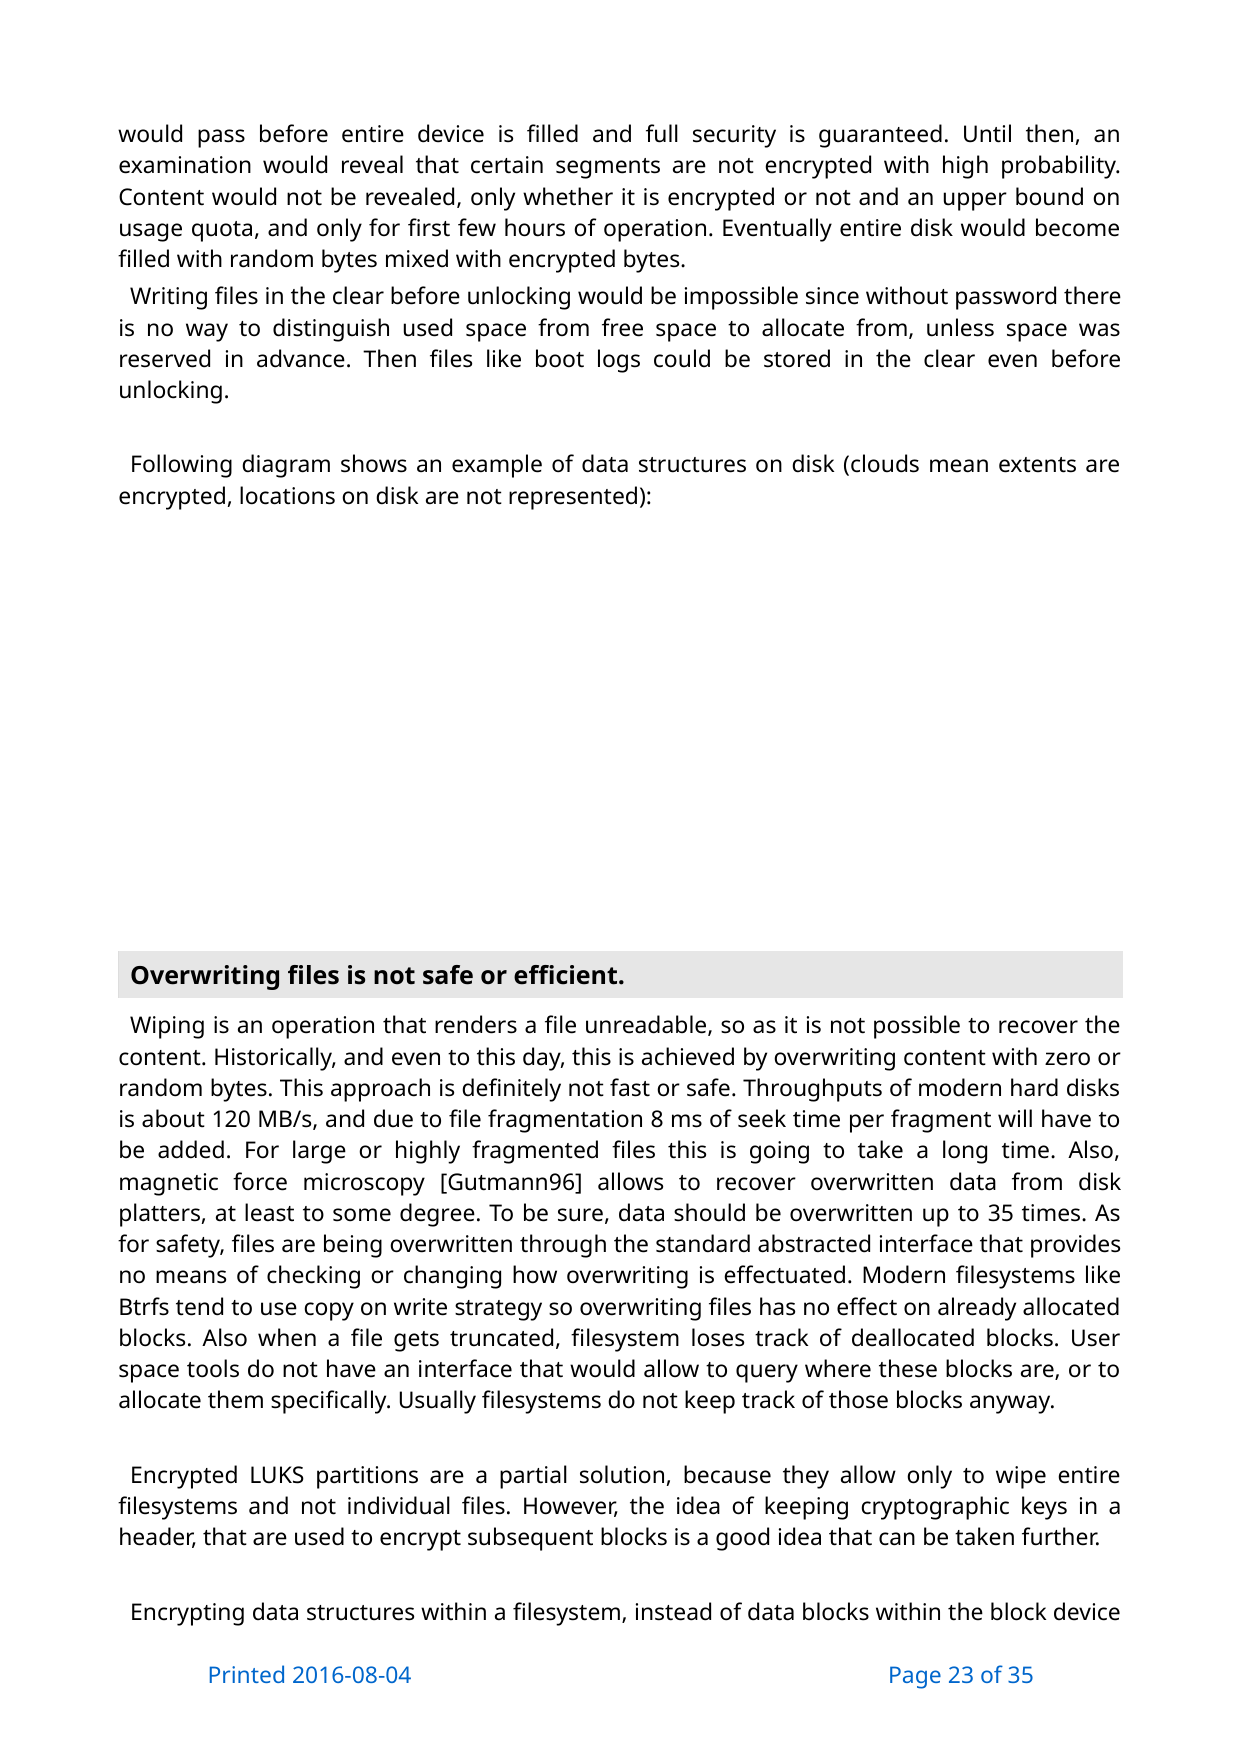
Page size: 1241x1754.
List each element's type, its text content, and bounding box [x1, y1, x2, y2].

text Encrypted LUKS partitions are a partial solution, because they allow only to wipe entire filesystems and not individual files. However, the idea of keeping cryptographic keys in a header, that are used to encrypt subsequent blocks is a good idea that can be taken further. [118, 1459, 1122, 1552]
text would pass before entire device is filled and full security is guaranteed. Until then, an examination would reveal that certain segments are not encrypted with high probability. Content would not be revealed, only whether it is encrypted or not and an upper bound on usage quota, and only for first few hours of operation. Eventually entire disk would become filled with random bytes mixed with encrypted bytes. [118, 118, 1122, 274]
text Following diagram shows an example of data structures on disk (clouds mean extents are encrypted, locations on disk are not represented): [118, 448, 1122, 511]
text Encrypting data structures within a filesystem, instead of data blocks within the block device [118, 1596, 1122, 1627]
subtitle Overwriting files is not safe or efficient. [119, 952, 1122, 997]
text Writing files in the clear before unlocking would be impossible since without password there is no way to distinguish used space from free space to allocate from, unless space was reserved in advance. Then files like boot logs could be stored in the clear even before unlocking. [118, 280, 1122, 405]
text Wiping is an operation that renders a file unreadable, so as it is not possible to recover the content. Historically, and even to this day, this is achieved by overwriting content with zero or random bytes. This approach is definitely not fast or safe. Throughputs of modern hard disks is about 120 MB/s, and due to file fragmentation 8 ms of seek time per fragment will have to be added. For large or highly fragmented files this is going to take a long time. Also, magnetic force microscopy [Gutmann96] allows to recover overwritten data from disk platters, at least to some degree. To be sure, data should be overwritten up to 35 times. As for safety, files are being overwritten through the standard abstracted interface that provides no means of checking or changing how overwriting is effectuated. Modern filesystems like Btrfs tend to use copy on write strategy so overwriting files has no effect on already allocated blocks. Also when a file gets truncated, filesystem loses track of deallocated blocks. User space tools do not have an interface that would allow to query where these blocks are, or to allocate them specifically. Usually filesystems do not keep track of those blocks anyway. [118, 1009, 1122, 1416]
